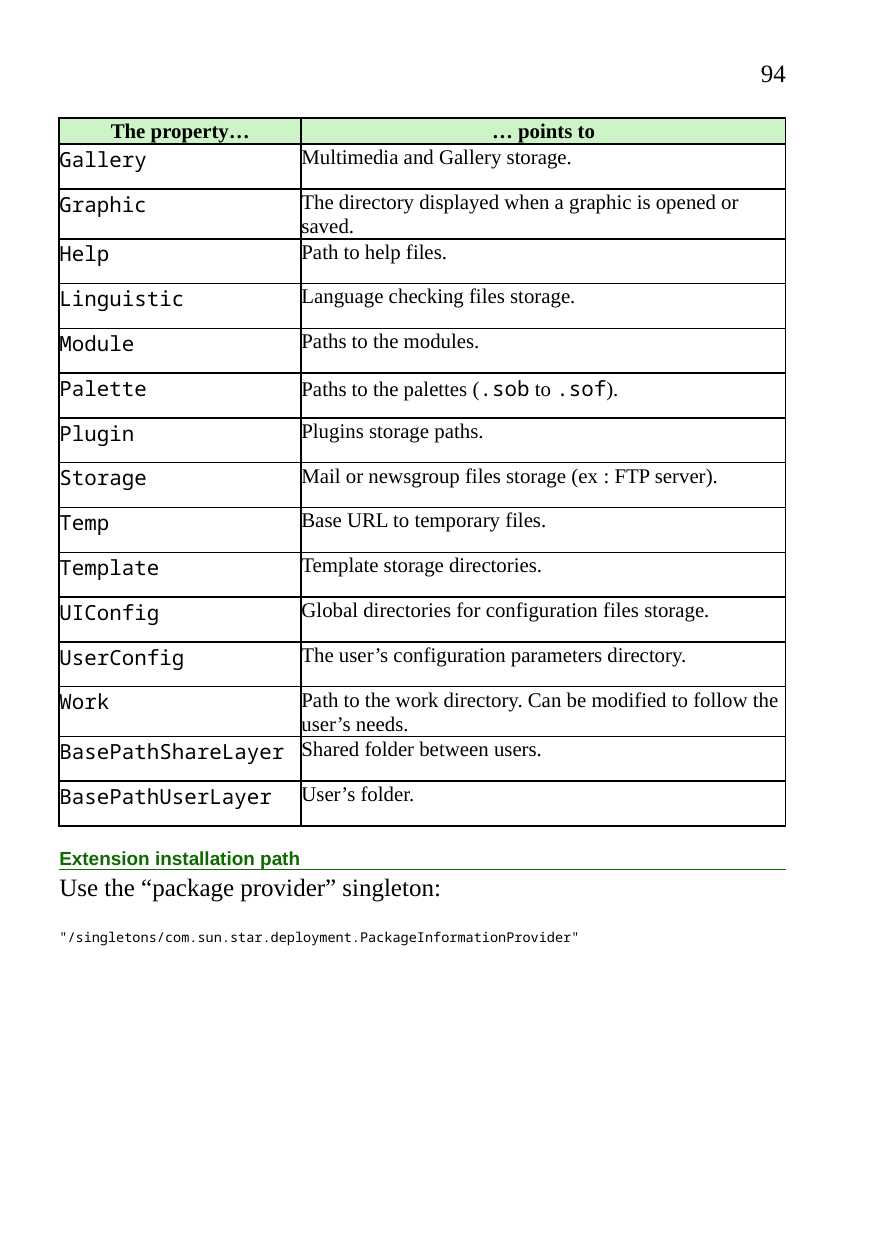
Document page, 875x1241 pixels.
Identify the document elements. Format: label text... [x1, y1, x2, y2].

text "/singletons/com.sun.star.deployment.PackageInformationProvider" [59, 928, 786, 946]
table_cell Work [60, 687, 300, 736]
table_cell Path to help files. [302, 240, 785, 283]
table_cell BasePathUserLayer [60, 782, 300, 825]
table_cell Path to the work directory. Can be modified to follow the user’s needs. [302, 687, 785, 736]
table_cell User’s folder. [302, 782, 785, 825]
table_cell Gallery [60, 145, 300, 188]
table_cell Base URL to temporary files. [302, 508, 785, 551]
table_cell Temp [60, 508, 300, 551]
table_cell Plugins storage paths. [302, 419, 785, 462]
table_cell BasePathShareLayer [60, 737, 300, 780]
table_cell UserConfig [60, 643, 300, 686]
table_cell Mail or newsgroup files storage (ex : FTP server). [302, 463, 785, 507]
table_cell Shared folder between users. [302, 737, 785, 780]
table_cell Linguistic [60, 284, 300, 327]
table_cell Paths to the palettes (.sob to .sof). [302, 374, 785, 417]
table_cell Multimedia and Gallery storage. [302, 145, 785, 188]
table_header The property… [60, 119, 300, 143]
table_cell The directory displayed when a graphic is opened or saved. [302, 190, 785, 238]
subtitle Extension installation path [59, 851, 786, 869]
table_cell Plugin [60, 419, 300, 462]
table_cell Palette [60, 374, 300, 417]
table_cell Global directories for configuration files storage. [302, 598, 785, 641]
table_header … points to [302, 119, 785, 143]
table_cell Storage [60, 463, 300, 507]
table_cell Template storage directories. [302, 553, 785, 596]
text Use the “package provider” singleton: [59, 873, 786, 902]
table_cell Language checking files storage. [302, 284, 785, 327]
table_cell Help [60, 240, 300, 283]
table_cell Template [60, 553, 300, 596]
table_cell The user’s configuration parameters directory. [302, 643, 785, 686]
table_cell Paths to the modules. [302, 329, 785, 372]
table_cell UIConfig [60, 598, 300, 641]
table_cell Module [60, 329, 300, 372]
table_cell Graphic [60, 190, 300, 238]
